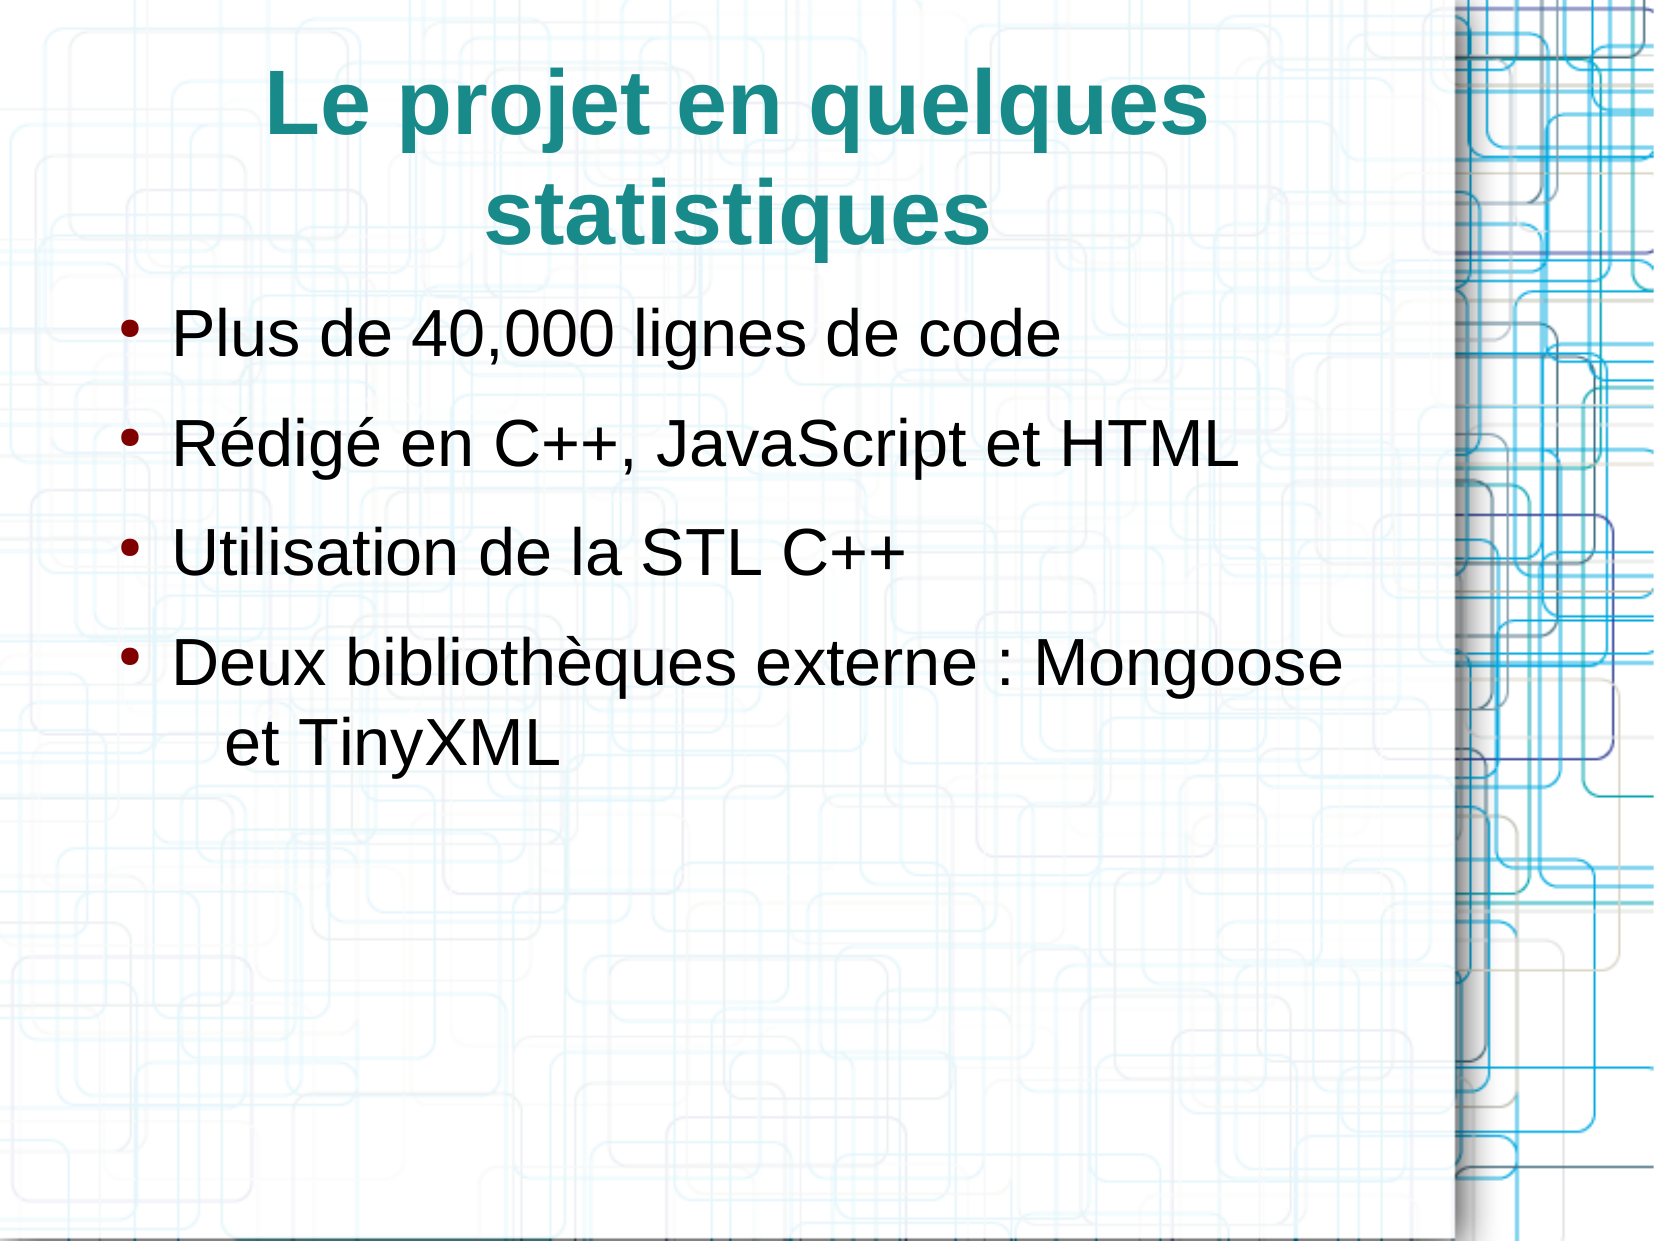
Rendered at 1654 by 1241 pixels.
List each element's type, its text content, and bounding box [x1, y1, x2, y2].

list Plus de 40,000 lignes de code Rédigé en C++, JavaScript et HTML Utilisation de la STL C++ Deux bibliothèques externe : Mongoose et TinyXML [82, 290, 1418, 1010]
title Le projet en quelques statistiques [59, 42, 1418, 263]
picture [0, 0, 1654, 1241]
